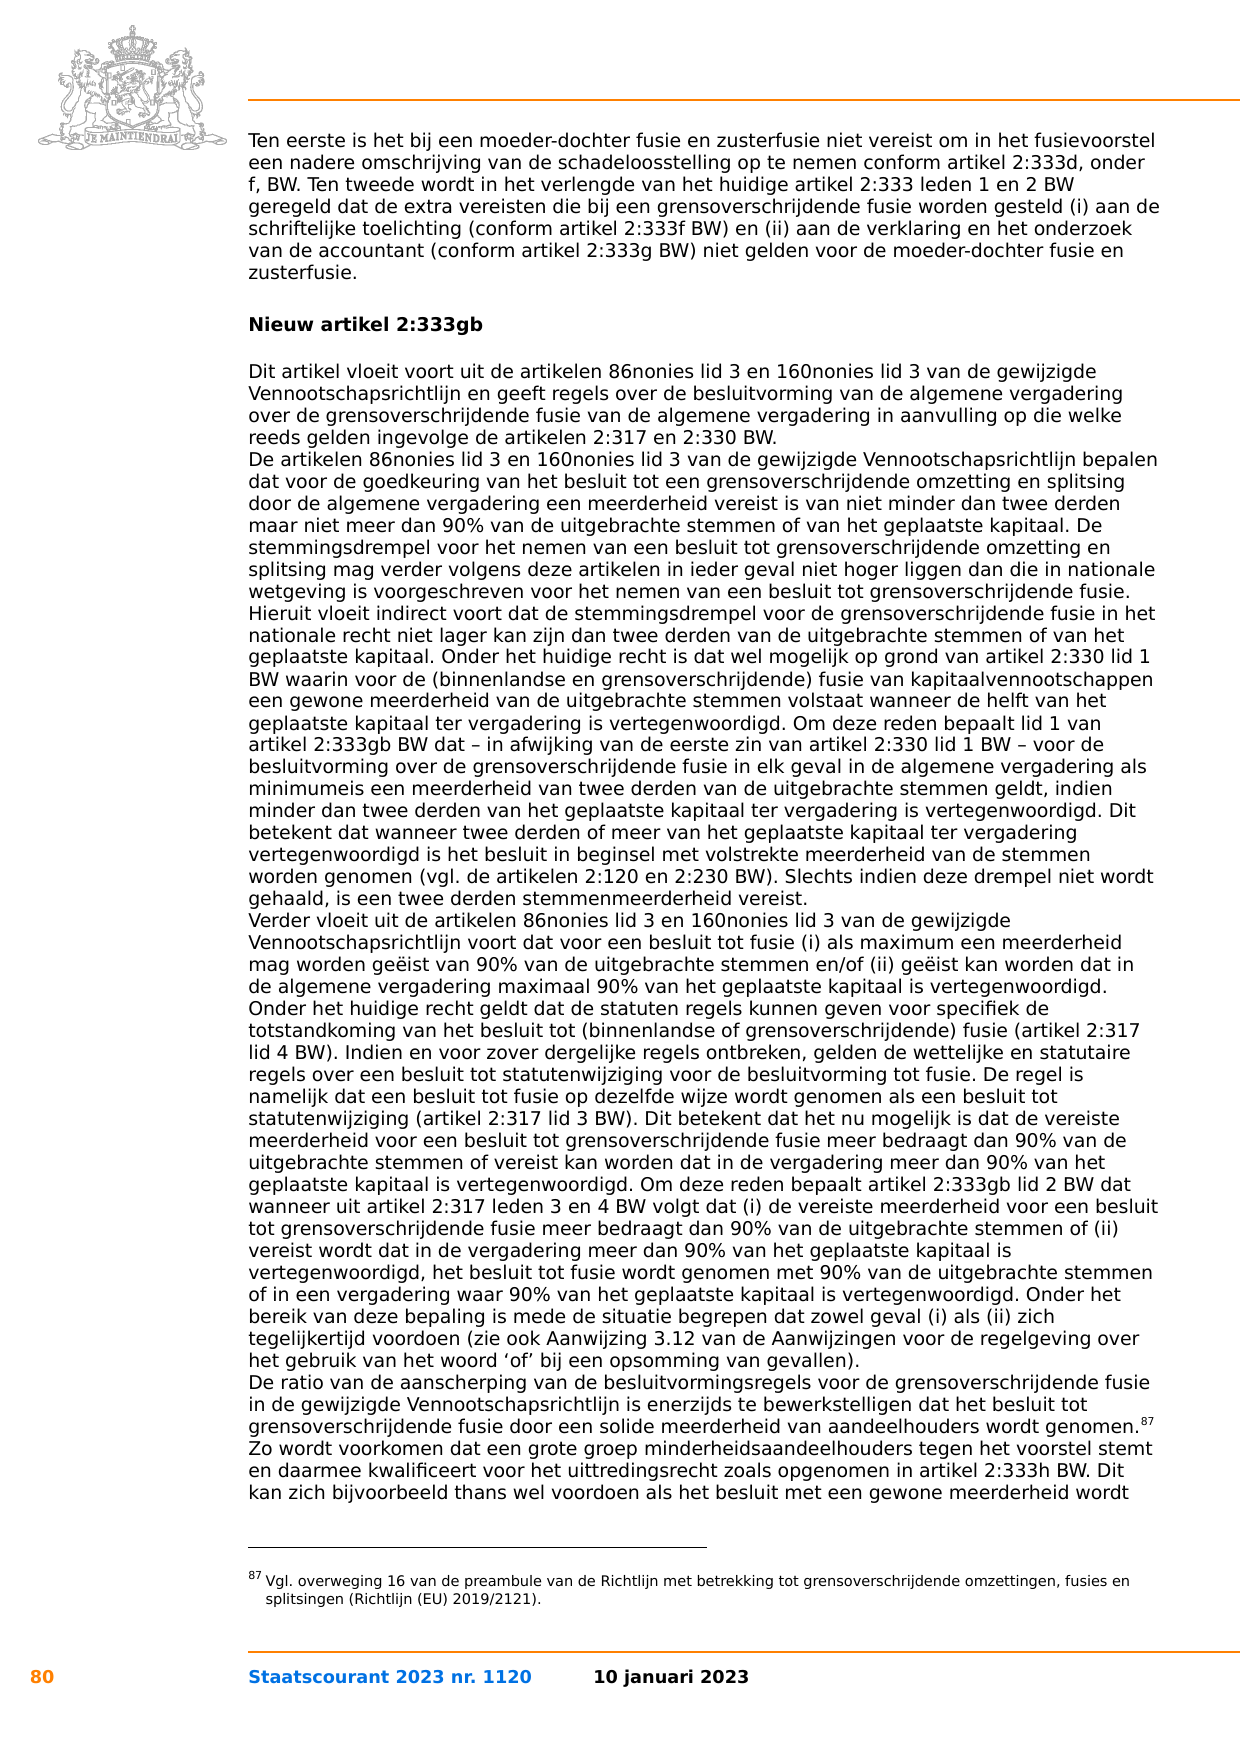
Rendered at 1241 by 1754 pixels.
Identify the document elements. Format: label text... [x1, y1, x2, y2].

picture [38, 25, 227, 150]
subtitle Nieuw artikel 2:333gb [248, 314, 1163, 336]
text Verder vloeit uit de artikelen 86nonies lid 3 en 160nonies lid 3 van de gewijzigde Vennootschapsrichtlijn voort dat voor een besluit tot fusie (i) als maximum een meerderheid mag worden geëist van 90% van de uitgebrachte stemmen en/of (ii) geëist kan worden dat in de algemene vergadering maximaal 90% van het geplaatste kapitaal is vertegenwoordigd. Onder het huidige recht geldt dat de statuten regels kunnen geven voor specifiek de totstandkoming van het besluit tot (binnenlandse of grensoverschrijdende) fusie (artikel 2:317 lid 4 BW). Indien en voor zover dergelijke regels ontbreken, gelden de wettelijke en statutaire regels over een besluit tot statutenwijziging voor de besluitvorming tot fusie. De regel is namelijk dat een besluit tot fusie op dezelfde wijze wordt genomen als een besluit tot statutenwijziging (artikel 2:317 lid 3 BW). Dit betekent dat het nu mogelijk is dat de vereiste meerderheid voor een besluit tot grensoverschrijdende fusie meer bedraagt dan 90% van de uitgebrachte stemmen of vereist kan worden dat in de vergadering meer dan 90% van het geplaatste kapitaal is vertegenwoordigd. Om deze reden bepaalt artikel 2:333gb lid 2 BW dat wanneer uit artikel 2:317 leden 3 en 4 BW volgt dat (i) de vereiste meerderheid voor een besluit tot grensoverschrijdende fusie meer bedraagt dan 90% van de uitgebrachte stemmen of (ii) vereist wordt dat in de vergadering meer dan 90% van het geplaatste kapitaal is vertegenwoordigd, het besluit tot fusie wordt genomen met 90% van de uitgebrachte stemmen of in een vergadering waar 90% van het geplaatste kapitaal is vertegenwoordigd. Onder het bereik van deze bepaling is mede de situatie begrepen dat zowel geval (i) als (ii) zich tegelijkertijd voordoen (zie ook Aanwijzing 3.12 van de Aanwijzingen voor de regelgeving over het gebruik van het woord ‘of’ bij een opsomming van gevallen). [248, 910, 1163, 1372]
text Vgl. overweging 16 van de preambule van de Richtlijn met betrekking tot grensoverschrijdende omzettingen, fusies en splitsingen (Richtlijn (EU) 2019/2121). [248, 1569, 1163, 1608]
text Dit artikel vloeit voort uit de artikelen 86nonies lid 3 en 160nonies lid 3 van de gewijzigde Vennootschapsrichtlijn en geeft regels over de besluitvorming van de algemene vergadering over de grensoverschrijdende fusie van de algemene vergadering in aanvulling op die welke reeds gelden ingevolge de artikelen 2:317 en 2:330 BW. [248, 361, 1163, 449]
text De ratio van de aanscherping van de besluitvormingsregels voor de grensoverschrijdende fusie in de gewijzigde Vennootschapsrichtlijn is enerzijds te bewerkstelligen dat het besluit tot grensoverschrijdende fusie door een solide meerderheid van aandeelhouders wordt genomen. Zo wordt voorkomen dat een grote groep minderheidsaandeelhouders tegen het voorstel stemt en daarmee kwalificeert voor het uittredingsrecht zoals opgenomen in artikel 2:333h BW. Dit kan zich bijvoorbeeld thans wel voordoen als het besluit met een gewone meerderheid wordt [248, 1372, 1163, 1504]
text De artikelen 86nonies lid 3 en 160nonies lid 3 van de gewijzigde Vennootschapsrichtlijn bepalen dat voor de goedkeuring van het besluit tot een grensoverschrijdende omzetting en splitsing door de algemene vergadering een meerderheid vereist is van niet minder dan twee derden maar niet meer dan 90% van de uitgebrachte stemmen of van het geplaatste kapitaal. De stemmingsdrempel voor het nemen van een besluit tot grensoverschrijdende omzetting en splitsing mag verder volgens deze artikelen in ieder geval niet hoger liggen dan die in nationale wetgeving is voorgeschreven voor het nemen van een besluit tot grensoverschrijdende fusie. Hieruit vloeit indirect voort dat de stemmingsdrempel voor de grensoverschrijdende fusie in het nationale recht niet lager kan zijn dan twee derden van de uitgebrachte stemmen of van het geplaatste kapitaal. Onder het huidige recht is dat wel mogelijk op grond van artikel 2:330 lid 1 BW waarin voor de (binnenlandse en grensoverschrijdende) fusie van kapitaalvennootschappen een gewone meerderheid van de uitgebrachte stemmen volstaat wanneer de helft van het geplaatste kapitaal ter vergadering is vertegenwoordigd. Om deze reden bepaalt lid 1 van artikel 2:333gb BW dat – in afwijking van de eerste zin van artikel 2:330 lid 1 BW – voor de besluitvorming over de grensoverschrijdende fusie in elk geval in de algemene vergadering als minimumeis een meerderheid van twee derden van de uitgebrachte stemmen geldt, indien minder dan twee derden van het geplaatste kapitaal ter vergadering is vertegenwoordigd. Dit betekent dat wanneer twee derden of meer van het geplaatste kapitaal ter vergadering vertegenwoordigd is het besluit in beginsel met volstrekte meerderheid van de stemmen worden genomen (vgl. de artikelen 2:120 en 2:230 BW). Slechts indien deze drempel niet wordt gehaald, is een twee derden stemmenmeerderheid vereist. [248, 449, 1163, 910]
text Ten eerste is het bij een moeder-dochter fusie en zusterfusie niet vereist om in het fusievoorstel een nadere omschrijving van de schadeloosstelling op te nemen conform artikel 2:333d, onder f, BW. Ten tweede wordt in het verlengde van het huidige artikel 2:333 leden 1 en 2 BW geregeld dat de extra vereisten die bij een grensoverschrijdende fusie worden gesteld (i) aan de schriftelijke toelichting (conform artikel 2:333f BW) en (ii) aan de verklaring en het onderzoek van de accountant (conform artikel 2:333g BW) niet gelden voor de moeder-dochter fusie en zusterfusie. [248, 130, 1163, 284]
